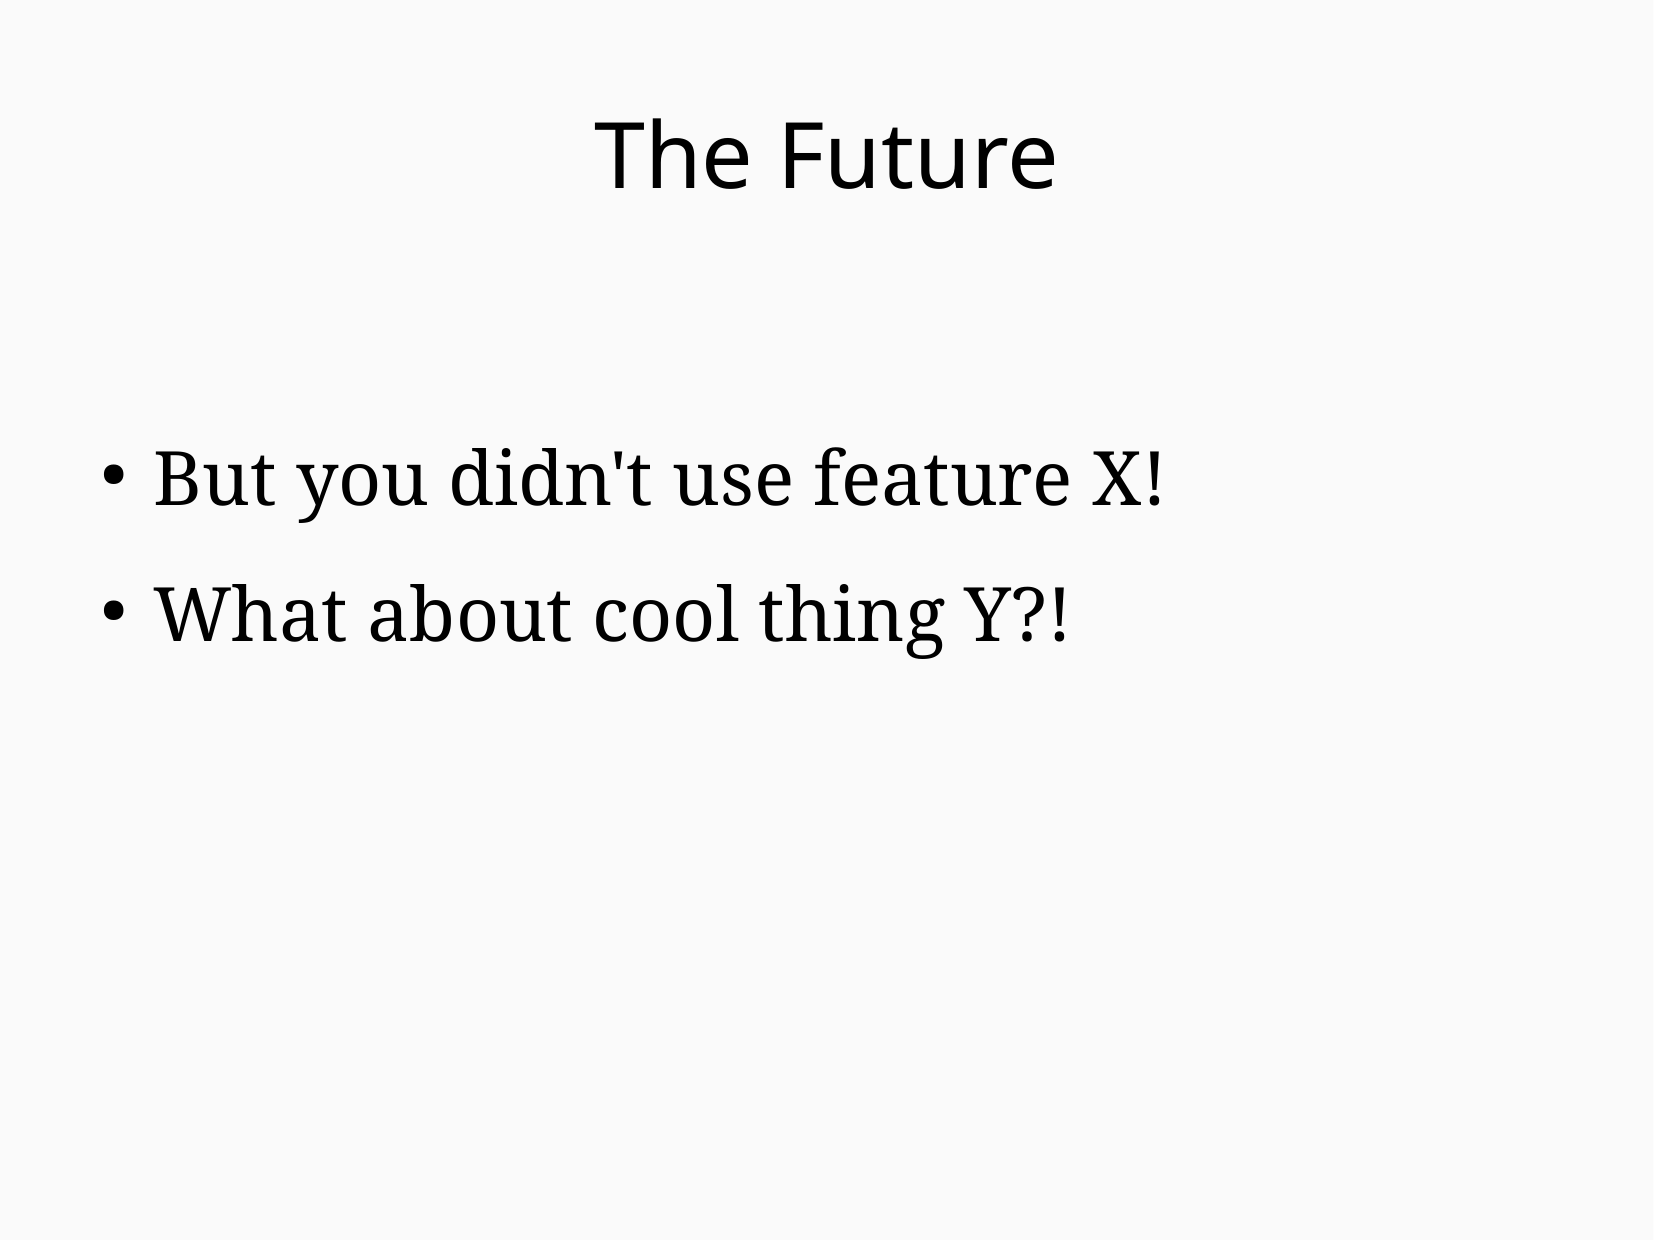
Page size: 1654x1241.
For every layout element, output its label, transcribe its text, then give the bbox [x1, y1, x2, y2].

list But you didn't use feature X! What about cool thing Y?! [82, 290, 1571, 1010]
title The Future [82, 49, 1571, 257]
